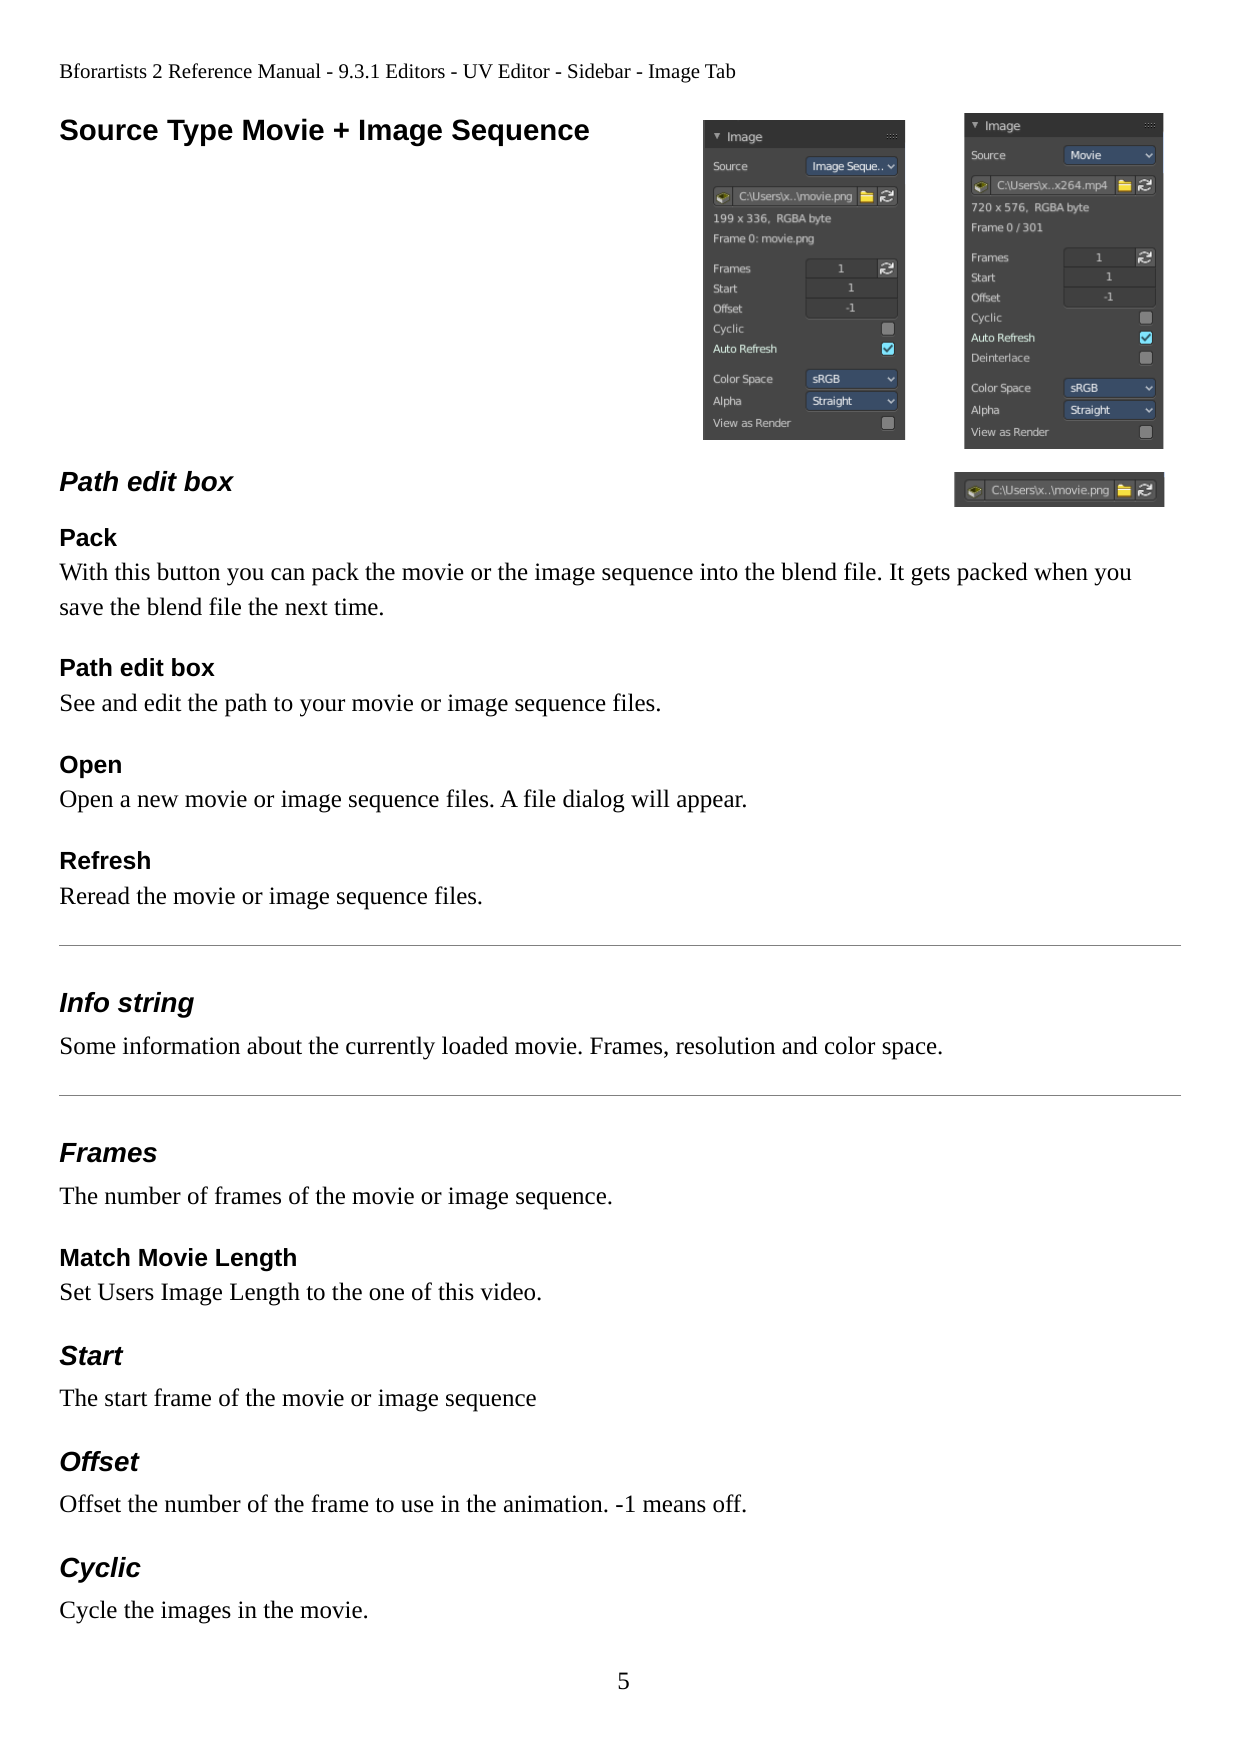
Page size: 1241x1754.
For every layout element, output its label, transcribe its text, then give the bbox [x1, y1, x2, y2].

text Cycle the images in the movie. [59, 1595, 1181, 1624]
text The number of frames of the movie or image sequence. [59, 1181, 1181, 1210]
subtitle Start [59, 1339, 1181, 1371]
text Offset the number of the frame to use in the animation. -1 means off. [59, 1489, 1181, 1518]
subtitle Pack [59, 523, 1181, 551]
picture [964, 113, 1164, 449]
picture [954, 472, 1165, 507]
text Reread the movie or image sequence files. [59, 881, 1181, 910]
text Some information about the currently loaded movie. Frames, resolution and color space. [59, 1031, 1181, 1060]
subtitle Cyclic [59, 1551, 1181, 1583]
text See and edit the path to your movie or image sequence files. [59, 688, 1181, 717]
subtitle Info string [59, 987, 1181, 1018]
text Set Users Image Length to the one of this video. [59, 1277, 1181, 1306]
text Open a new movie or image sequence files. A file dialog will appear. [59, 784, 1181, 813]
subtitle Source Type Movie + Image Sequence [59, 113, 964, 146]
text The start frame of the movie or image sequence [59, 1383, 1181, 1412]
subtitle Offset [59, 1445, 1181, 1477]
subtitle Open [59, 750, 1181, 778]
subtitle Path edit box [59, 653, 1181, 682]
text With this button you can pack the movie or the image sequence into the blend file. It gets packed when you save the blend file the next time. [59, 557, 1181, 621]
subtitle Refresh [59, 846, 1181, 875]
subtitle Match Movie Length [59, 1243, 1181, 1271]
subtitle Frames [59, 1137, 1181, 1169]
subtitle Path edit box [59, 466, 1181, 498]
picture [703, 120, 905, 440]
